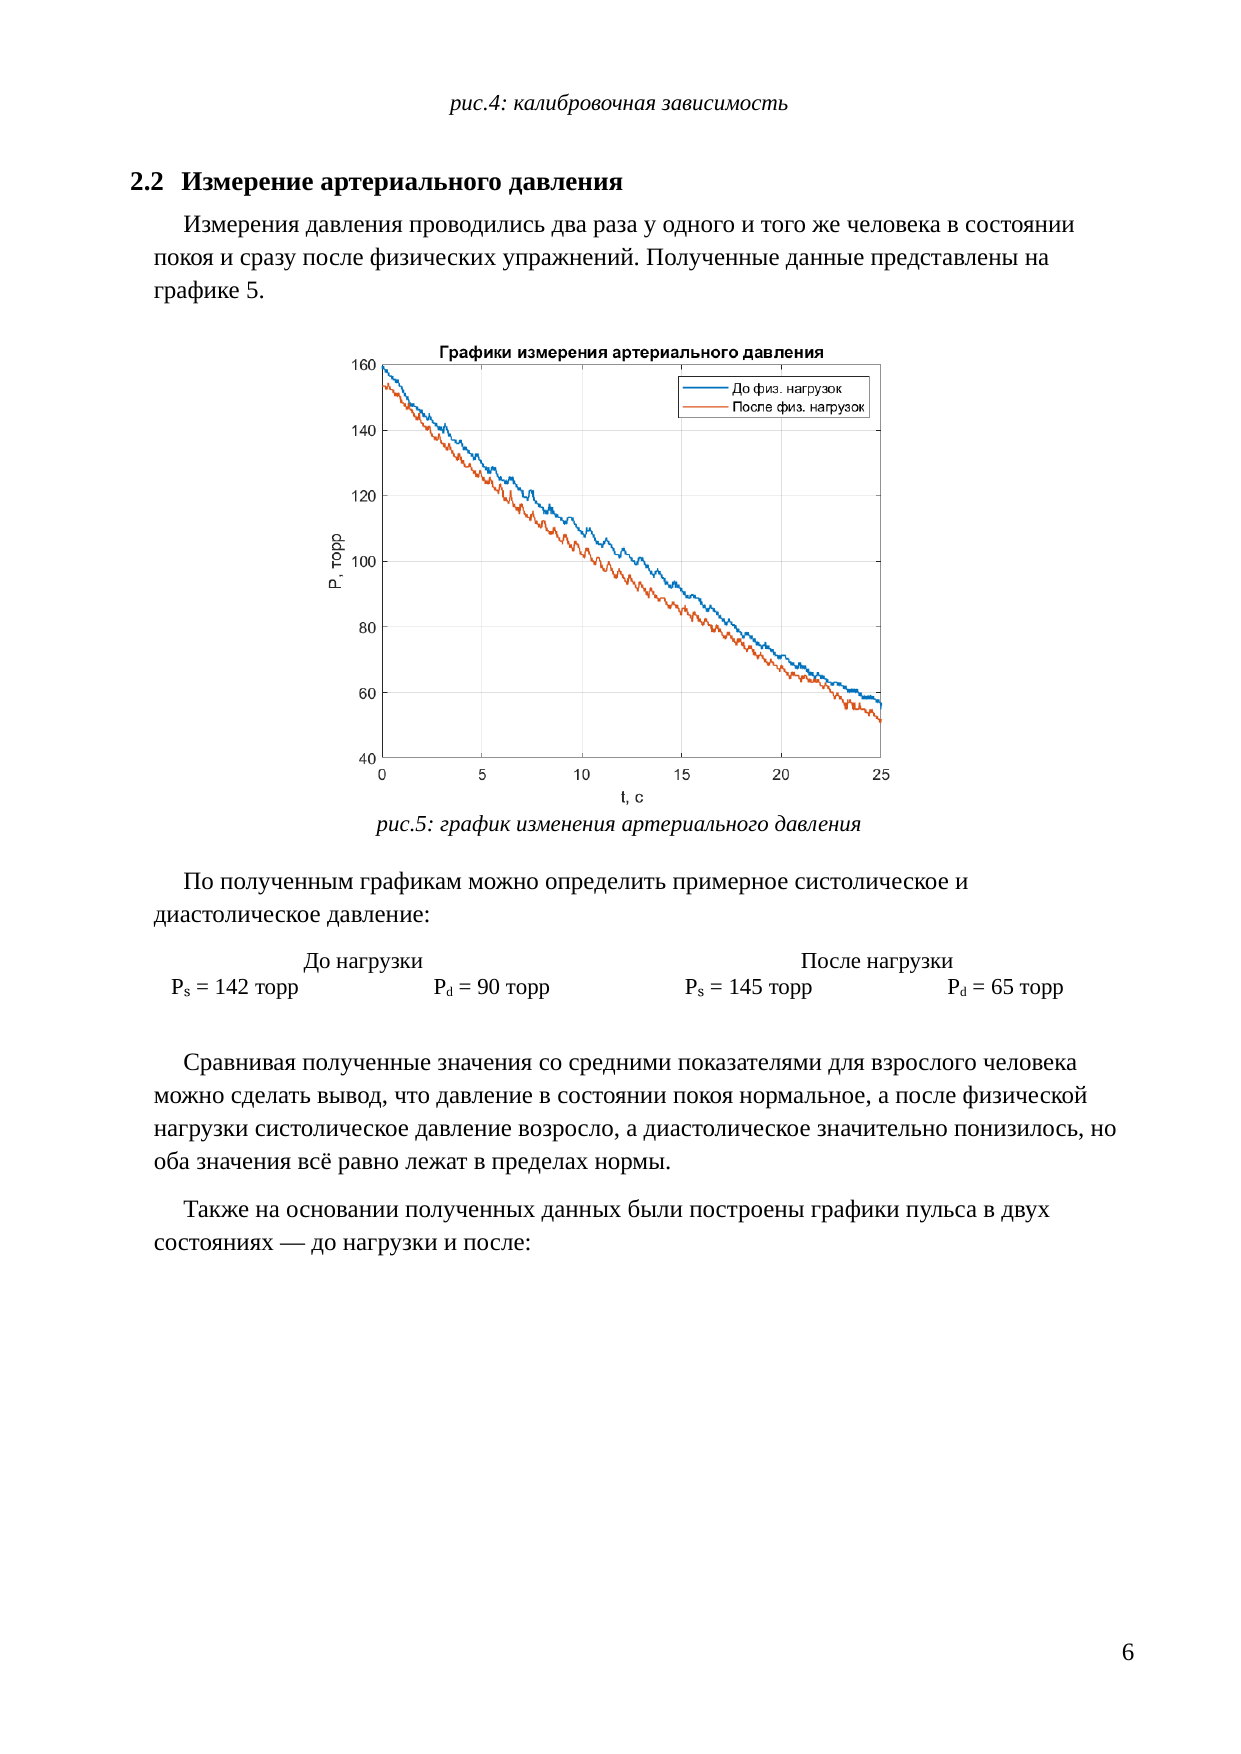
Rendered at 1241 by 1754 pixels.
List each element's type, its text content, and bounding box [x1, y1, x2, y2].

table_cell Pd = 90 торр [363, 973, 620, 1000]
picture [298, 328, 942, 811]
text Также на основании полученных данных были построены графики пульса в двух состояниях — до нагрузки и после: [153, 1194, 1134, 1256]
text Сравнивая полученные значения со средними показателями для взрослого человека можно сделать вывод, что давление в состоянии покоя нормальное, а после физической нагрузки систолическое давление возросло, а диастолическое значительно понизилось, но оба значения всё равно лежат в пределах нормы. [153, 1047, 1134, 1175]
table_cell Pₛ = 145 торр [620, 973, 877, 1000]
table_header После нагрузки [620, 947, 1134, 973]
text По полученным графикам можно определить примерное систолическое и диастолическое давление: [153, 866, 1134, 928]
text Измерения давления проводились два раза у одного и того же человека в состоянии покоя и сразу после физических упражнений. Полученные данные представлены на графике 5. [153, 209, 1134, 304]
table_header До нагрузки [106, 947, 620, 973]
text рис.4: калибровочная зависимость [106, 88, 1134, 115]
text рис.5: график изменения артериального давления [106, 811, 1134, 837]
table_cell Pd = 65 торр [877, 973, 1134, 1000]
subtitle Измерение артериального давления [130, 165, 1134, 196]
table_cell Pₛ = 142 торр [106, 973, 363, 1000]
